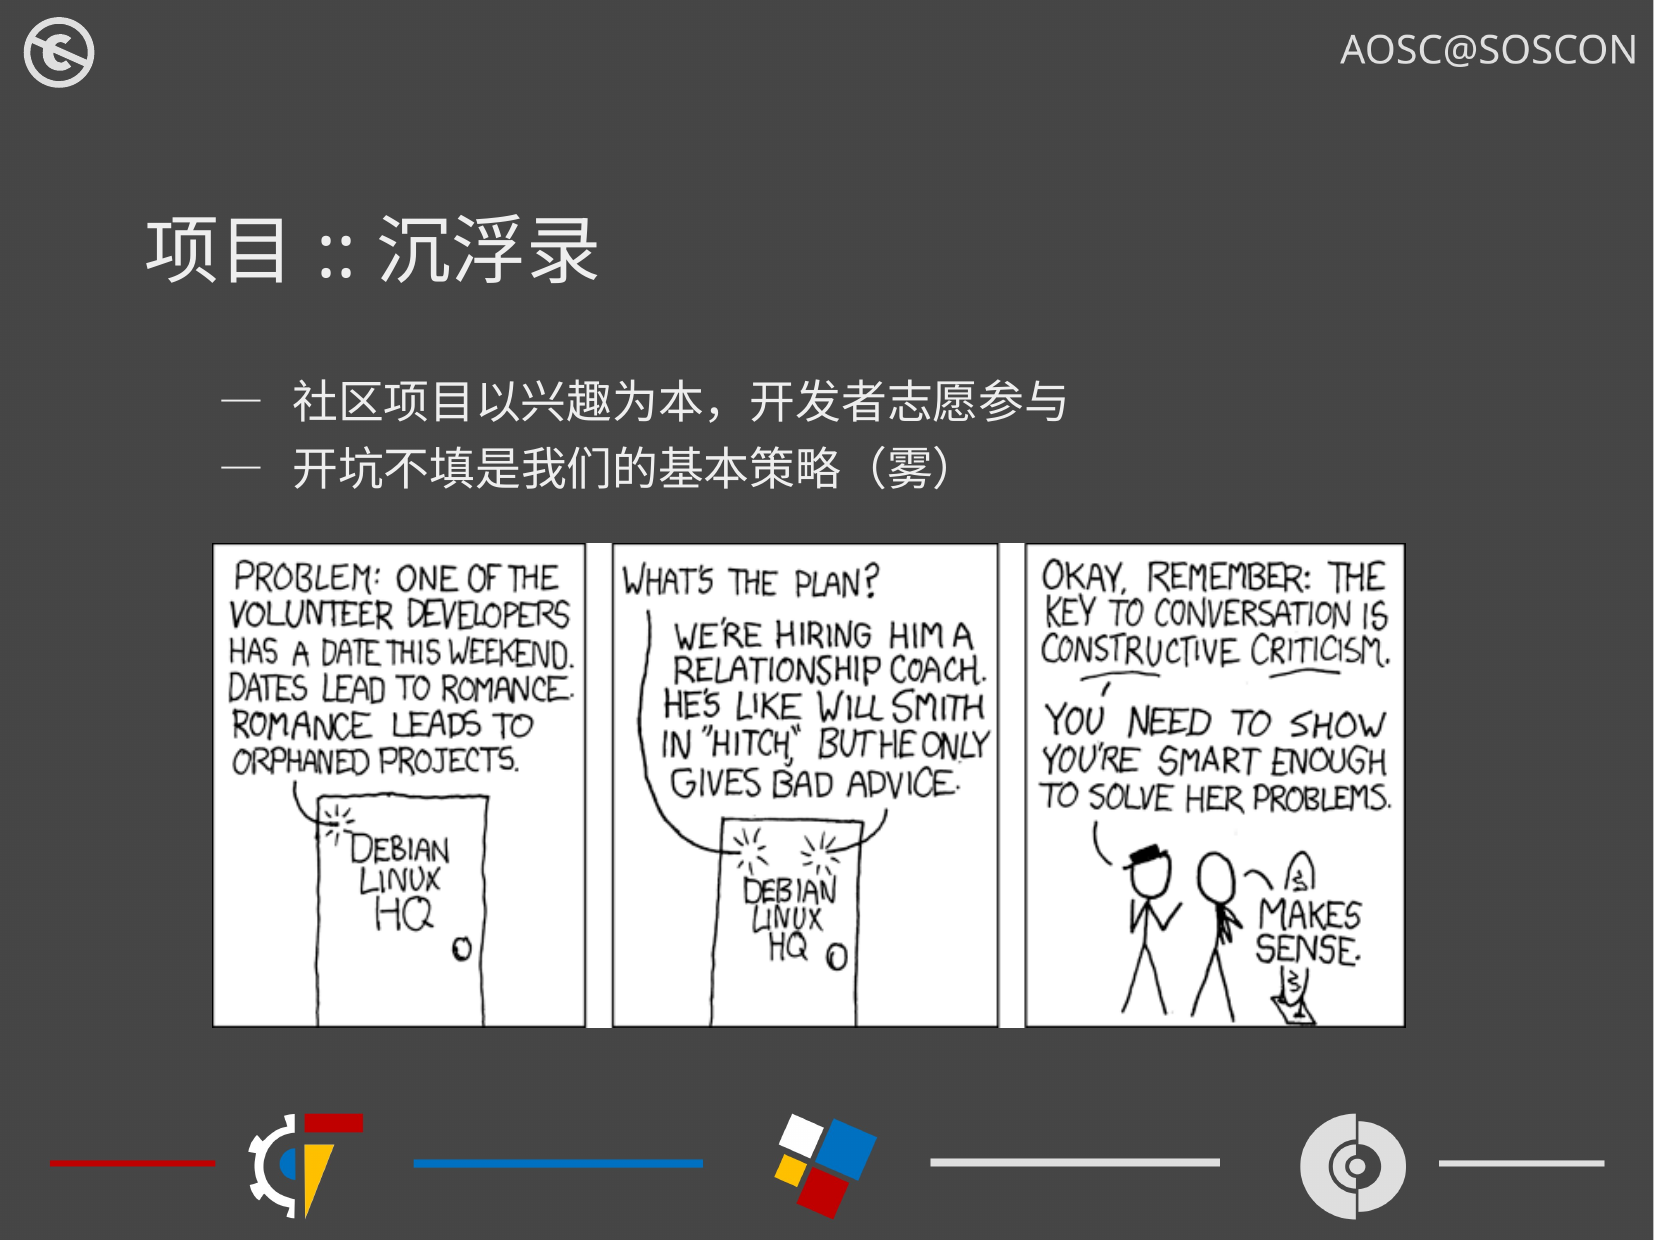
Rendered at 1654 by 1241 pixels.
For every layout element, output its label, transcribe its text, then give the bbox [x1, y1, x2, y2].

text_box 项目::沉浮录 — 社区项目以兴趣为本，开发者志愿参与 — 开坑不填是我们的基本策略（雾） [129, 183, 1536, 1028]
picture [0, 0, 1654, 1240]
